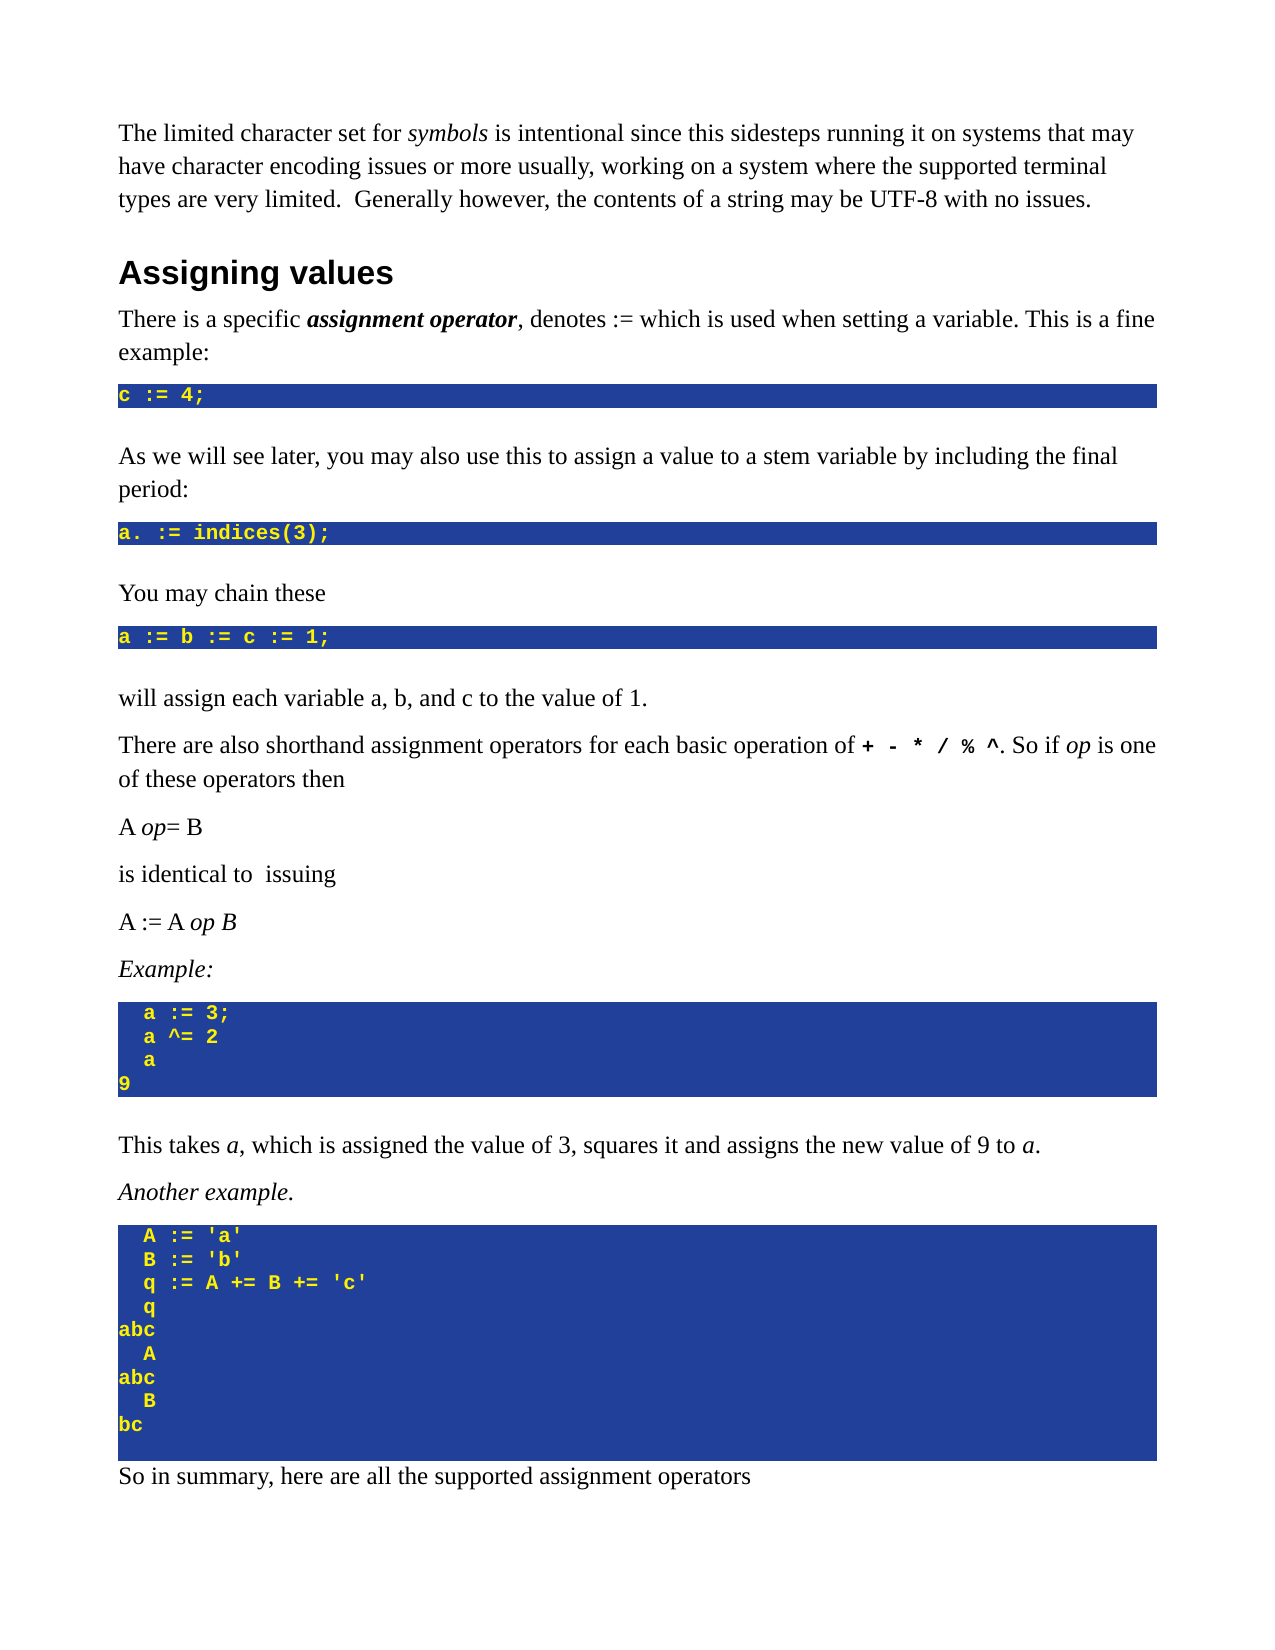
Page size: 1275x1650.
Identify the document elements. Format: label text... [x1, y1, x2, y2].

text The limited character set for symbols is intentional since this sidesteps running it on systems that may have character encoding issues or more usually, working on a system where the supported terminal types are very limited. Generally however, the contents of a string may be UTF-8 with no issues. [118, 118, 1157, 213]
text A := 'a' [118, 1225, 1157, 1248]
text a := 3; [118, 1002, 1157, 1026]
text B [118, 1390, 1157, 1414]
text As we will see later, you may also use this to assign a value to a stem variable by including the final period: [118, 408, 1157, 503]
text q [118, 1296, 1157, 1319]
text There are also shorthand assignment operators for each basic operation of + - * / % ^. So if op is one of these operators then [118, 730, 1157, 793]
text a [118, 1049, 1157, 1073]
text A op= B [118, 812, 1157, 840]
text Example: [118, 954, 1157, 983]
text c := 4; [118, 384, 1157, 408]
text You may chain these [118, 545, 1157, 607]
text a ^= 2 [118, 1026, 1157, 1049]
text B := 'b' [118, 1248, 1157, 1272]
text abc [118, 1367, 1157, 1390]
text is identical to issuing [118, 859, 1157, 888]
subtitle Assigning values [118, 253, 1157, 291]
text So in summary, here are all the supported assignment operators [118, 1461, 1157, 1490]
text 9 [118, 1073, 1157, 1097]
text q := A += B += 'c' [118, 1272, 1157, 1296]
text a := b := c := 1; [118, 626, 1157, 649]
text bc [118, 1414, 1157, 1438]
text This takes a, which is assigned the value of 3, squares it and assigns the new value of 9 to a. [118, 1097, 1157, 1158]
text abc [118, 1319, 1157, 1343]
text will assign each variable a, b, and c to the value of 1. [118, 649, 1157, 711]
text There is a specific assignment operator, denotes := which is used when setting a variable. This is a fine example: [118, 304, 1157, 366]
text a. := indices(3); [118, 522, 1157, 545]
text Another example. [118, 1177, 1157, 1206]
text A [118, 1343, 1157, 1367]
text A := A op B [118, 907, 1157, 936]
